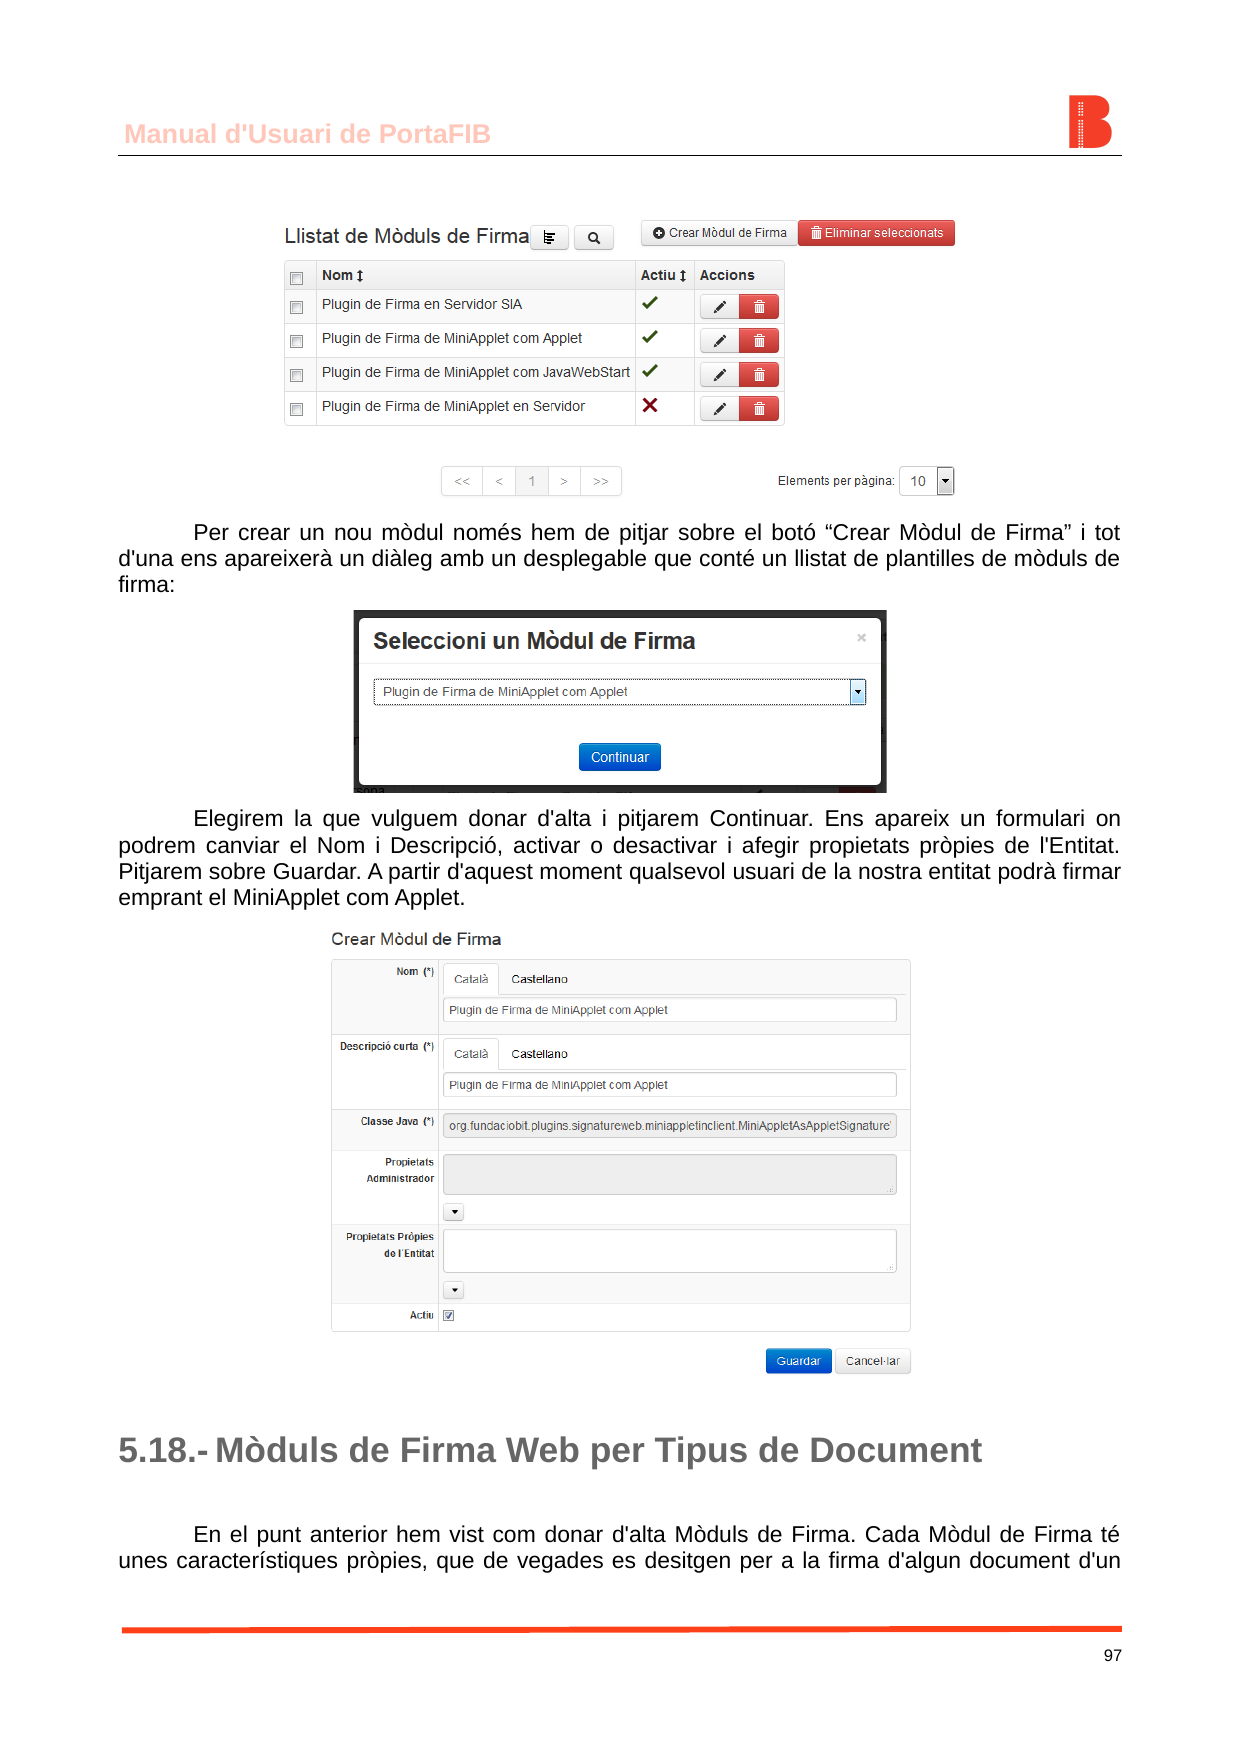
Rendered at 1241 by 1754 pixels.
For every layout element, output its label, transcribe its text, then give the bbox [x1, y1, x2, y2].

subtitle Mòduls de Firma Web per Tipus de Document [118, 1429, 1122, 1470]
picture [353, 610, 887, 793]
text Per crear un nou mòdul només hem de pitjar sobre el botó “Crear Mòdul de Firma” i tot d'una ens apareixerà un diàleg amb un desplegable que conté un llistat de plantilles de mòduls de firma: [118, 519, 1122, 598]
text Elegirem la que vulguem donar d'alta i pitjarem Continuar. Ens apareix un formulari on podrem canviar el Nom i Descripció, activar o desactivar i afegir propietats pròpies de l'Entitat. Pitjarem sobre Guardar. A partir d'aquest moment qualsevol usuari de la nostra entitat podrà firmar emprant el MiniApplet com Applet. [118, 805, 1122, 911]
picture [1063, 94, 1117, 150]
picture [323, 923, 917, 1378]
picture [277, 215, 963, 507]
text En el punt anterior hem vist com donar d'alta Mòduls de Firma. Cada Mòdul de Firma té unes característiques pròpies, que de vegades es desitgen per a la firma d'algun document d'un [118, 1521, 1122, 1574]
